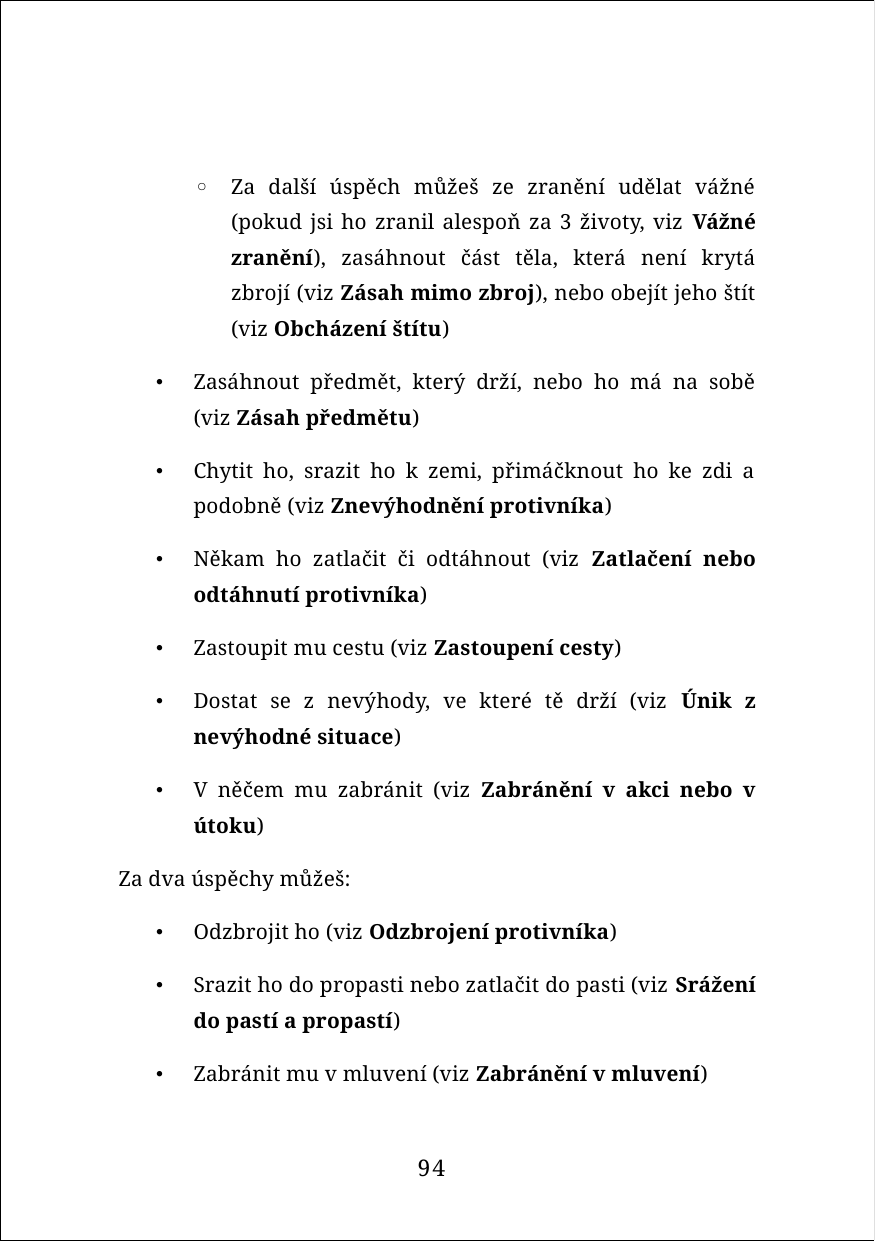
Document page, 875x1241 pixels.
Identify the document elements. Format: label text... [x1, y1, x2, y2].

list Za další úspěch můžeš ze zranění udělat vážné (pokud jsi ho zranil alespoň za 3 životy, viz Vážné zranění), zasáhnout část těla, která není krytá zbrojí (viz Zásah mimo zbroj), nebo obejít jeho štít (viz Obcházení štítu) [193, 172, 756, 342]
list Chytit ho, srazit ho k zemi, přimáčknout ho ke zdi a podobně (viz Znevýhodnění protivníka) [156, 456, 756, 520]
list Zasáhnout předmět, který drží, nebo ho má na sobě (viz Zásah předmětu) [156, 367, 756, 431]
list Dostat se z nevýhody, ve které tě drží (viz Únik z nevýhodné situace) [156, 687, 756, 751]
list Někam ho zatlačit či odtáhnout (viz Zatlačení nebo odtáhnutí protivníka) [156, 544, 756, 608]
list V něčem mu zabránit (viz Zabránění v akci nebo v útoku) [156, 775, 756, 839]
list Odzbrojit ho (viz Odzbrojení protivníka) [156, 917, 756, 946]
list Zabránit mu v mluvení (viz Zabránění v mluvení) [156, 1059, 756, 1088]
text Za dva úspěchy můžeš: [118, 864, 756, 892]
list Zastoupit mu cestu (viz Zastoupení cesty) [156, 633, 756, 662]
list Srazit ho do propasti nebo zatlačit do pasti (viz Srážení do pastí a propastí) [156, 971, 756, 1034]
